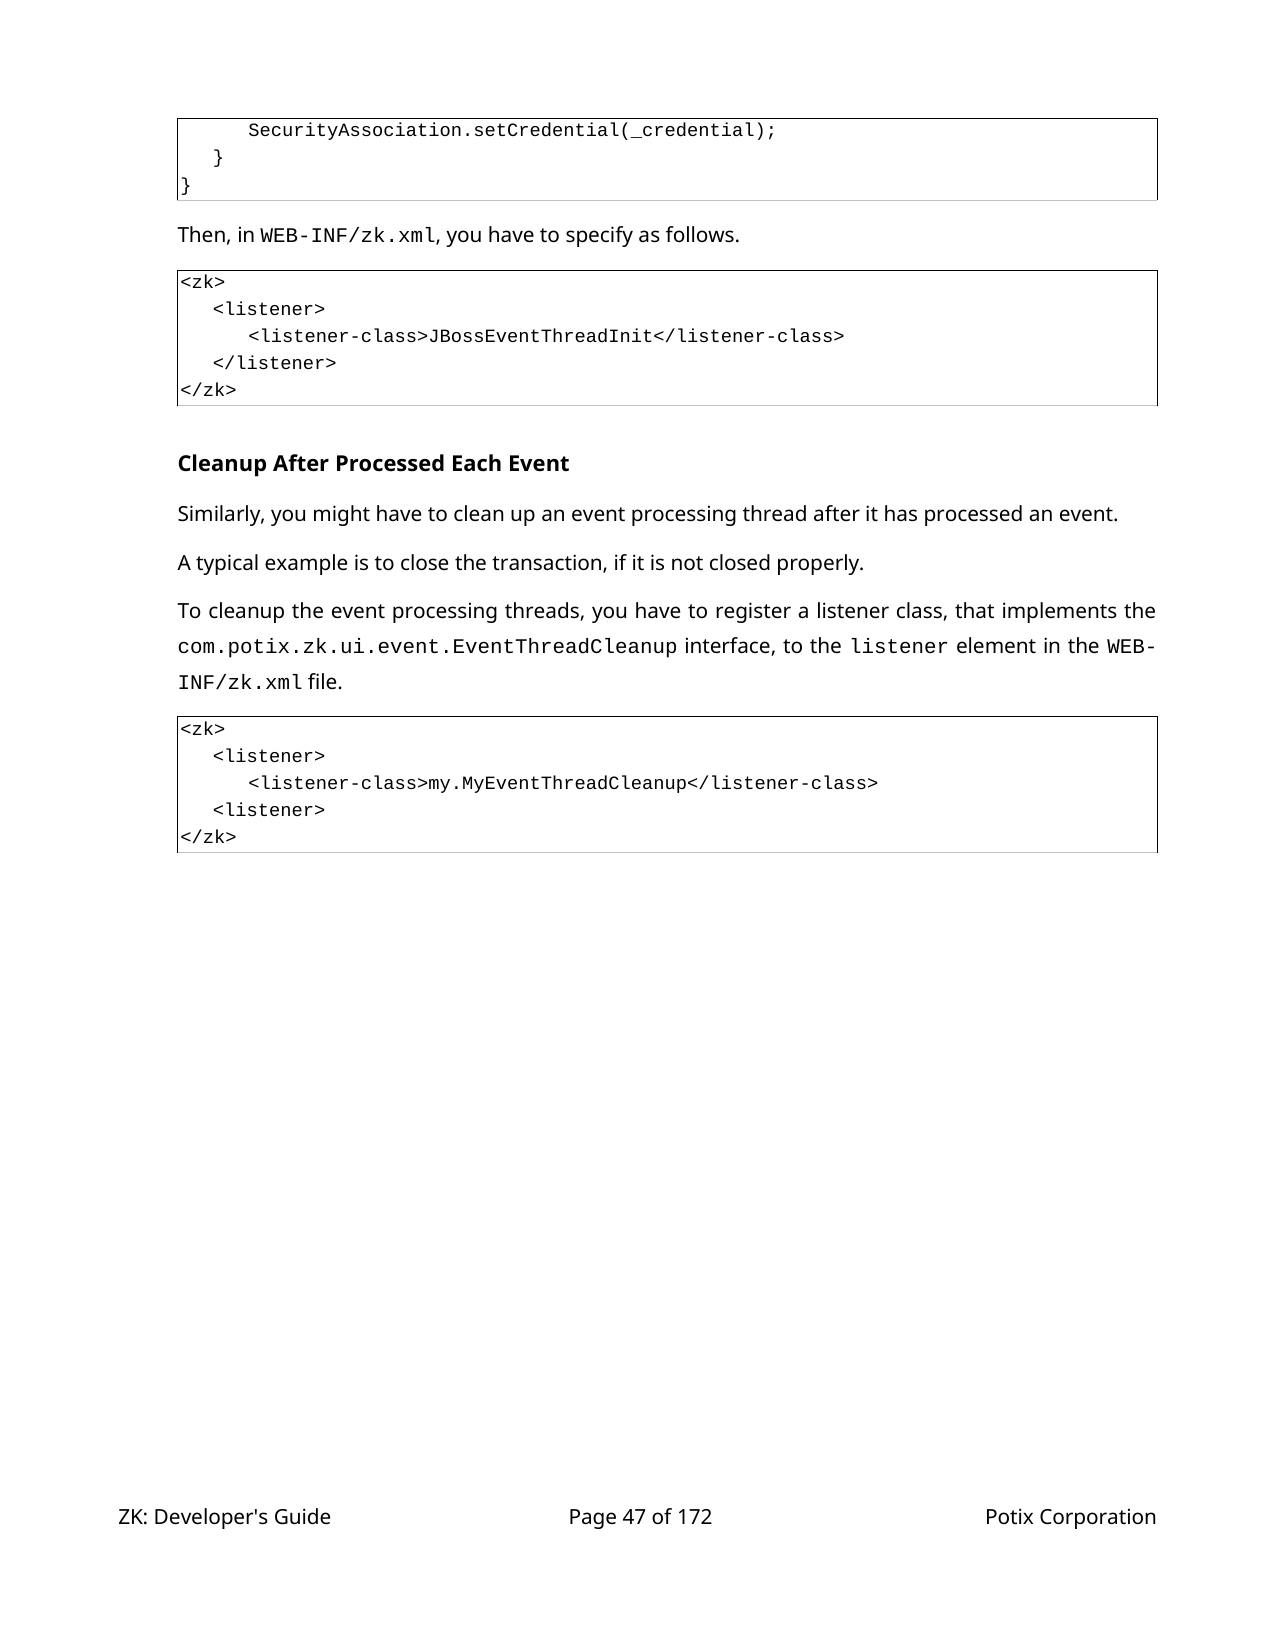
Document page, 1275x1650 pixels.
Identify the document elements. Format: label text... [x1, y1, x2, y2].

text </zk> [178, 378, 1157, 405]
text Similarly, you might have to clean up an event processing thread after it has processed an event. [177, 499, 1157, 527]
text <zk> [178, 717, 1157, 741]
text <listener-class>JBossEventThreadInit</listener-class> [178, 324, 1157, 348]
text </listener> [178, 351, 1157, 375]
subtitle Cleanup After Processed Each Event [177, 448, 1157, 478]
text Then, in WEB-INF/zk.xml, you have to specify as follows. [177, 220, 1157, 249]
text <listener> [178, 297, 1157, 321]
text </zk> [178, 825, 1157, 852]
text <listener> [178, 798, 1157, 822]
text <listener> [178, 743, 1157, 768]
text } [178, 172, 1157, 200]
text To cleanup the event processing threads, you have to register a listener class, that implements the com.potix.zk.ui.event.EventThreadCleanup interface, to the listener element in the WEB-INF/zk.xml file. [177, 596, 1157, 696]
text <zk> [178, 271, 1157, 294]
text SecurityAssociation.setCredential(_credential); [178, 119, 1157, 142]
text } [178, 145, 1157, 169]
text <listener-class>my.MyEventThreadCleanup</listener-class> [178, 771, 1157, 795]
text A typical example is to close the transaction, if it is not closed properly. [177, 548, 1157, 576]
